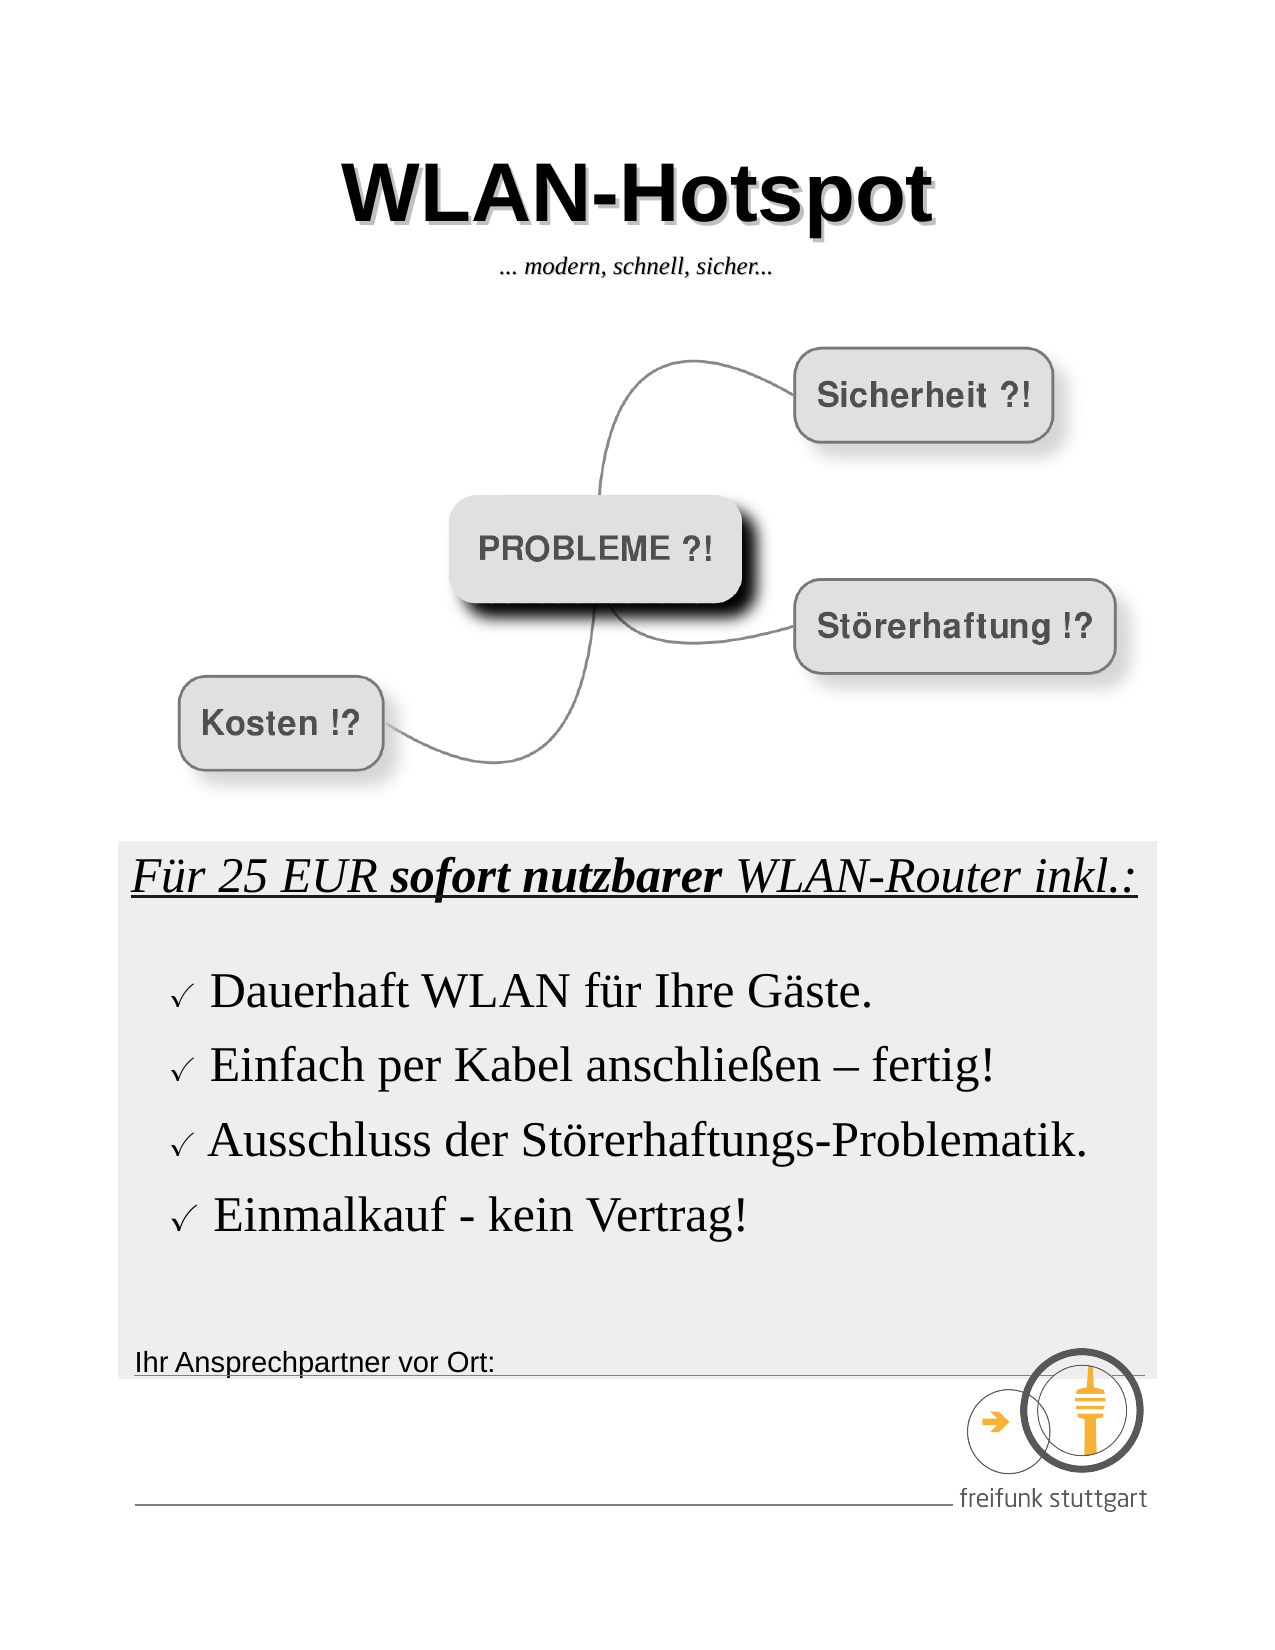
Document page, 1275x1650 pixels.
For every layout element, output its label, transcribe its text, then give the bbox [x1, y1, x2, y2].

text ... modern, schnell, sicher... [118, 251, 1157, 280]
text ✓ Einfach per Kabel anschließen – fertig! [118, 1035, 1157, 1093]
picture [118, 294, 1157, 817]
text ✓ Einmalkauf - kein Vertrag! [118, 1184, 1157, 1242]
text Ihr Ansprechpartner vor Ort: [118, 1345, 1157, 1379]
picture [959, 1348, 1147, 1512]
text ✓ Ausschluss der Störerhaftungs-Problematik. [118, 1110, 1157, 1167]
text ✓ Dauerhaft WLAN für Ihre Gäste. [118, 960, 1157, 1018]
text Für 25 EUR sofort nutzbarer WLAN-Router inkl.: [118, 841, 1157, 903]
subtitle WLAN-Hotspot [118, 143, 1157, 239]
